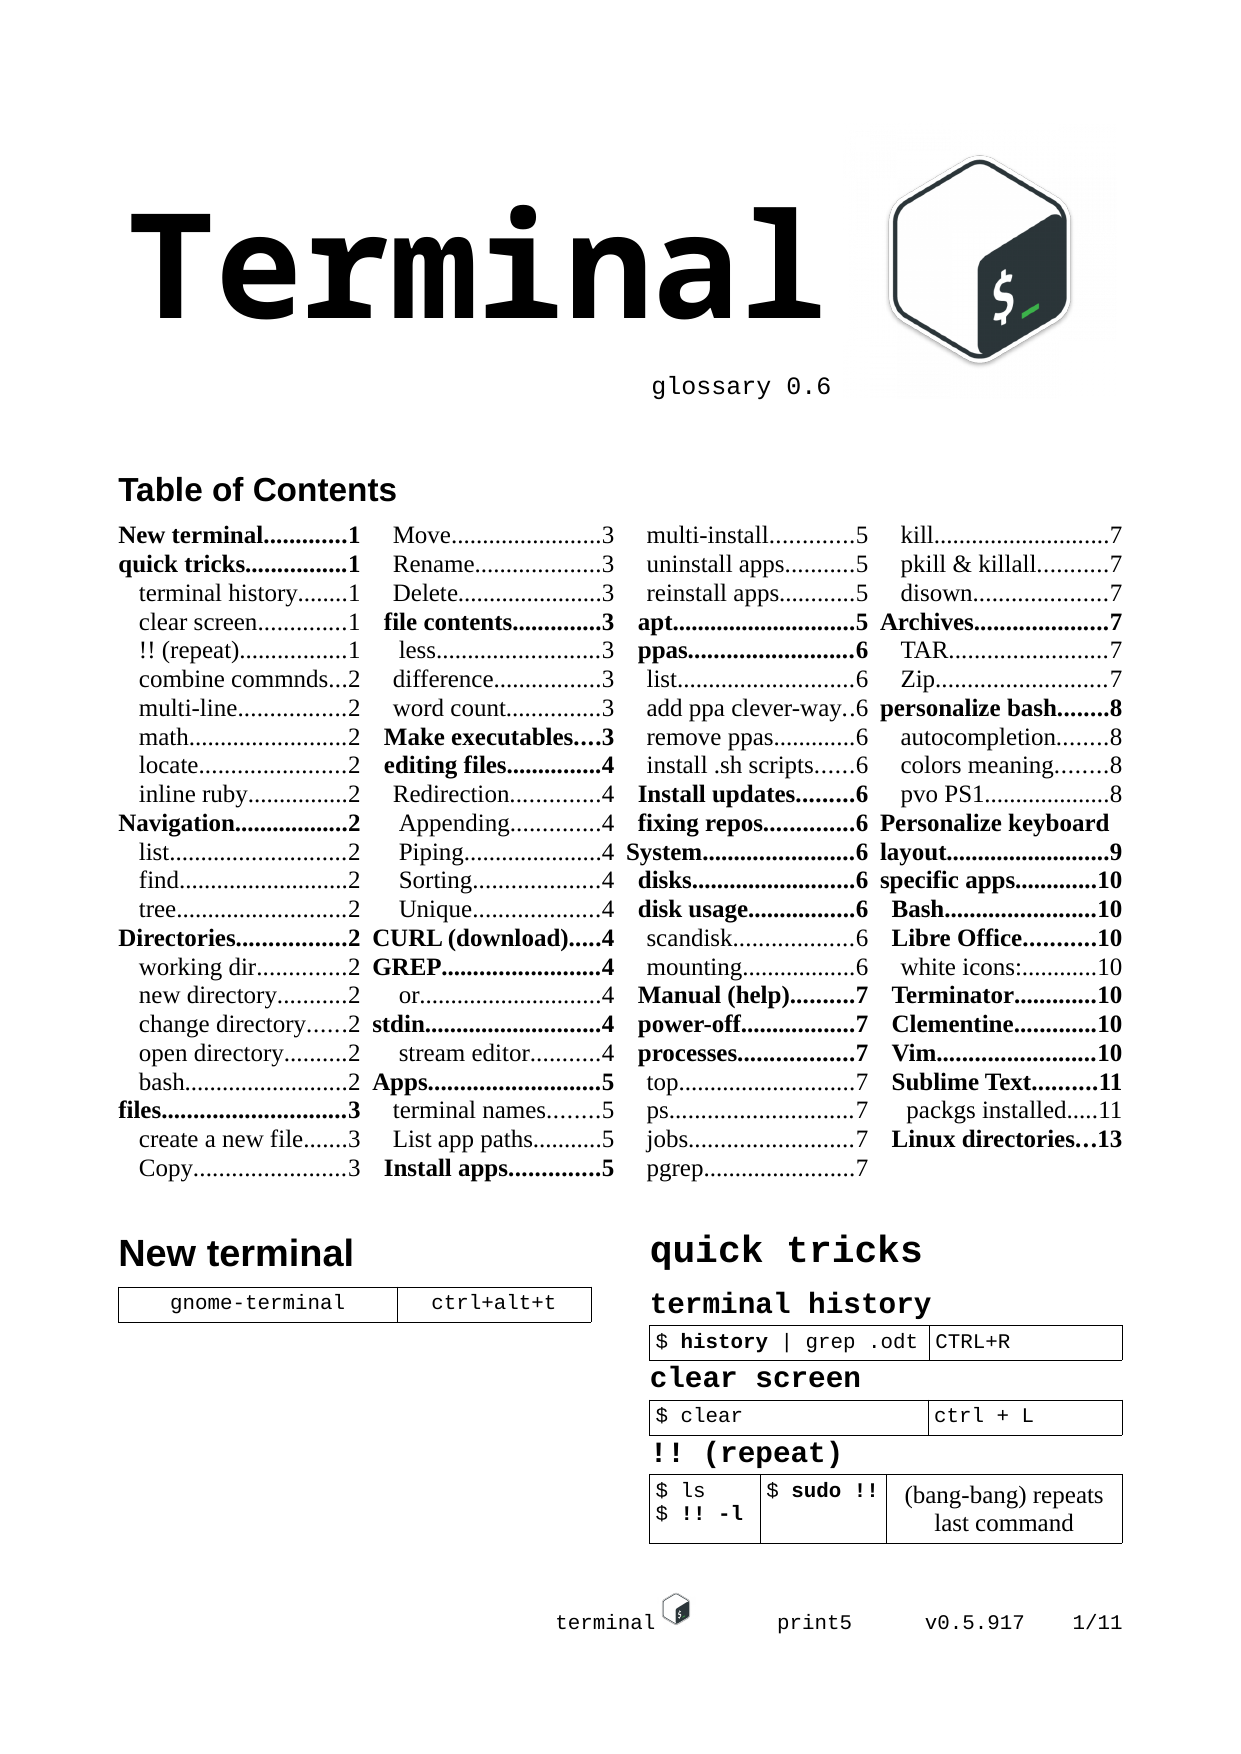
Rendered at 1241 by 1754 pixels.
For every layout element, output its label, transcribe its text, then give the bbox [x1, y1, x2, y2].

text reinstall apps 5 [646, 578, 868, 607]
table_header ctrl+alt+t [398, 1288, 591, 1322]
text multi-install 5 [646, 521, 868, 549]
text Zip 7 [900, 664, 1122, 693]
table_header CTRL+R [930, 1326, 1122, 1360]
text quick tricks 1 [118, 549, 360, 578]
text Rename 3 [393, 549, 614, 578]
text stdin 4 [372, 1009, 614, 1038]
text open directory 2 [139, 1038, 360, 1067]
text less 3 [398, 636, 614, 664]
text new directory 2 [139, 981, 360, 1009]
text fixing repos 6 [638, 808, 868, 837]
picture [842, 123, 1117, 399]
text combine commnds 2 [139, 664, 360, 693]
subtitle Table of Contents [118, 469, 1122, 508]
text math 2 [139, 722, 360, 751]
text mounting 6 [646, 952, 868, 981]
text processes 7 [638, 1038, 868, 1067]
text list 6 [646, 664, 868, 693]
text Sublime Text 11 [891, 1067, 1122, 1096]
text stream editor 4 [398, 1038, 614, 1067]
text list 2 [139, 837, 360, 866]
text Personalize keyboard layout 9 [880, 808, 1122, 866]
table_header $ ls $ !! -l [650, 1475, 760, 1543]
text colors meaning 8 [900, 751, 1122, 779]
text Manual (help) 7 [638, 981, 868, 1009]
text pvo PS1 8 [900, 779, 1122, 808]
text inline ruby 2 [139, 779, 360, 808]
table_header gnome-terminal [119, 1288, 397, 1322]
text kill 7 [900, 521, 1122, 549]
text Apps 5 [372, 1067, 614, 1096]
text power-off 7 [638, 1009, 868, 1038]
table_header $ history | grep .odt [650, 1326, 929, 1360]
text Vim 10 [891, 1038, 1122, 1067]
text Sorting 4 [398, 866, 614, 894]
text disks 6 [638, 866, 868, 894]
text find 2 [139, 866, 360, 894]
text GREP 4 [372, 952, 614, 981]
text create a new file 3 [139, 1124, 360, 1153]
text top 7 [646, 1067, 868, 1096]
text editing files 4 [384, 751, 614, 779]
text Bash 10 [891, 894, 1122, 923]
table_header Terminal glossary 0.6 [118, 118, 837, 421]
text Install updates 6 [638, 779, 868, 808]
text or 4 [398, 981, 614, 1009]
text Redirection 4 [393, 779, 614, 808]
table_header [837, 118, 1123, 421]
text terminal names 5 [393, 1096, 614, 1124]
subtitle New terminal [118, 1230, 591, 1274]
picture [655, 1588, 697, 1630]
text Linux directories 13 [891, 1124, 1122, 1153]
text Libre Office 10 [891, 923, 1122, 952]
text List app paths 5 [393, 1124, 614, 1153]
text install .sh scripts 6 [646, 751, 868, 779]
text Terminator 10 [891, 981, 1122, 1009]
text file contents 3 [384, 607, 614, 636]
text Delete 3 [393, 578, 614, 607]
text disown 7 [900, 578, 1122, 607]
table_header $ clear [650, 1401, 928, 1435]
text uninstall apps 5 [646, 549, 868, 578]
table_header $ sudo !! [761, 1475, 886, 1543]
text Navigation 2 [118, 808, 360, 837]
text Piping 4 [398, 837, 614, 866]
text !! (repeat) 1 [139, 636, 360, 664]
text scandisk 6 [646, 923, 868, 952]
text CURL (download) 4 [372, 923, 614, 952]
text locate 2 [139, 751, 360, 779]
text jobs 7 [646, 1124, 868, 1153]
text files 3 [118, 1096, 360, 1124]
text New terminal 1 [118, 521, 360, 549]
text Clementine 10 [891, 1009, 1122, 1038]
text change directory 2 [139, 1009, 360, 1038]
text white icons: 10 [900, 952, 1122, 981]
text tree 2 [139, 894, 360, 923]
text word count 3 [393, 693, 614, 722]
text specific apps 10 [880, 866, 1122, 894]
text terminal history 1 [139, 578, 360, 607]
text ppas 6 [638, 636, 868, 664]
subtitle !! (repeat) [649, 1438, 1122, 1471]
text Appending 4 [398, 808, 614, 837]
text TAR 7 [900, 636, 1122, 664]
text multi-line 2 [139, 693, 360, 722]
table_header ctrl + L [929, 1401, 1122, 1435]
text working dir 2 [139, 952, 360, 981]
text pgrep 7 [646, 1153, 868, 1182]
text apt 5 [638, 607, 868, 636]
text bash 2 [139, 1067, 360, 1096]
table_header (bang-bang) repeats last command [887, 1475, 1122, 1543]
text autocompletion 8 [900, 722, 1122, 751]
text remove ppas 6 [646, 722, 868, 751]
text disk usage 6 [638, 894, 868, 923]
text difference 3 [393, 664, 614, 693]
text add ppa clever-way 6 [646, 693, 868, 722]
text clear screen 1 [139, 607, 360, 636]
text Copy 3 [139, 1153, 360, 1182]
text ps 7 [646, 1096, 868, 1124]
text personalize bash 8 [880, 693, 1122, 722]
subtitle clear screen [649, 1363, 1122, 1397]
text Unique 4 [398, 894, 614, 923]
text System 6 [626, 837, 868, 866]
text Archives 7 [880, 607, 1122, 636]
text Install apps 5 [384, 1153, 614, 1182]
subtitle terminal history [649, 1289, 1122, 1322]
text packgs installed 11 [906, 1096, 1122, 1124]
text Make executables 3 [384, 722, 614, 751]
text Move 3 [393, 521, 614, 549]
text Directories 2 [118, 923, 360, 952]
subtitle quick tricks [649, 1230, 1122, 1273]
text pkill & killall 7 [900, 549, 1122, 578]
